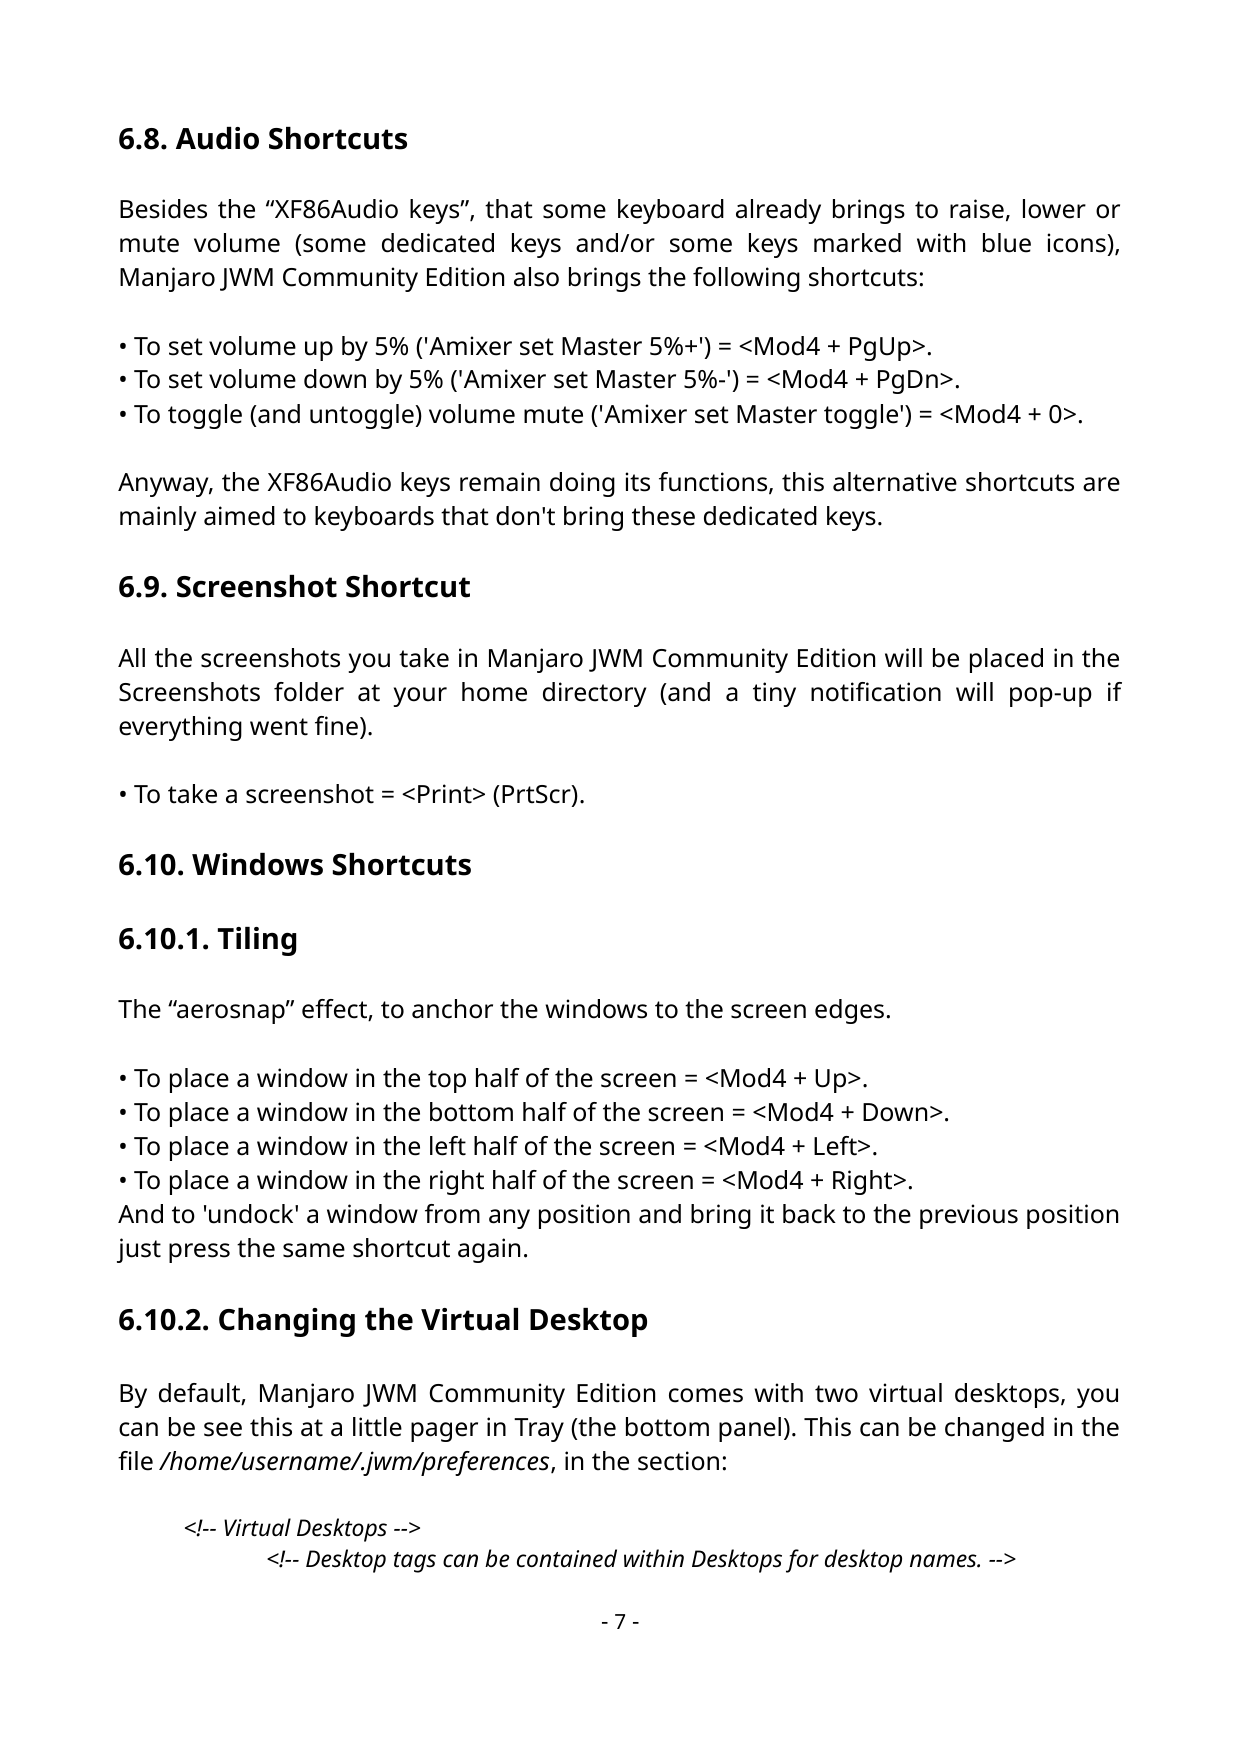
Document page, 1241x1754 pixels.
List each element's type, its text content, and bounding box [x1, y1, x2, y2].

text Anyway, the XF86Audio keys remain doing its functions, this alternative shortcuts are mainly aimed to keyboards that don't bring these dedicated keys. [118, 464, 1122, 532]
text And to 'undock' a window from any position and bring it back to the previous position just press the same shortcut again. [118, 1197, 1122, 1265]
subtitle 6.10.2. Changing the Virtual Desktop [118, 1299, 1122, 1338]
text • To set volume down by 5% ('Amixer set Master 5%-') = <Mod4 + PgDn>. [118, 362, 1122, 396]
text • To place a window in the bottom half of the screen = <Mod4 + Down>. [118, 1094, 1122, 1128]
text • To take a screenshot = <Print> (PrtScr). [118, 777, 1122, 811]
text All the screenshots you take in Manjaro JWM Community Edition will be placed in the Screenshots folder at your home directory (and a tiny notification will pop-up if everything went fine). [118, 640, 1122, 742]
text • To toggle (and untoggle) volume mute ('Amixer set Master toggle') = <Mod4 + 0>. [118, 396, 1122, 430]
subtitle 6.10.1. Tiling [118, 918, 1122, 958]
text Besides the “XF86Audio keys”, that some keyboard already brings to raise, lower or mute volume (some dedicated keys and/or some keys marked with blue icons), Manjaro JWM Community Edition also brings the following shortcuts: [118, 192, 1122, 294]
subtitle 6.8. Audio Shortcuts [118, 118, 1122, 158]
text By default, Manjaro JWM Community Edition comes with two virtual desktops, you can be see this at a little pager in Tray (the bottom panel). This can be changed in the file /home/username/.jwm/preferences, in the section: [118, 1375, 1122, 1477]
text • To place a window in the left half of the screen = <Mod4 + Left>. [118, 1128, 1122, 1162]
text • To place a window in the top half of the screen = <Mod4 + Up>. [118, 1060, 1122, 1094]
subtitle 6.10. Windows Shortcuts [118, 845, 1122, 884]
text <!-- Virtual Desktops --> [177, 1512, 1122, 1543]
text The “aerosnap” effect, to anchor the windows to the screen edges. [118, 992, 1122, 1026]
text • To set volume up by 5% ('Amixer set Master 5%+') = <Mod4 + PgUp>. [118, 328, 1122, 362]
text <!-- Desktop tags can be contained within Desktops for desktop names. --> [177, 1543, 1122, 1574]
text • To place a window in the right half of the screen = <Mod4 + Right>. [118, 1162, 1122, 1197]
subtitle 6.9. Screenshot Shortcut [118, 567, 1122, 606]
